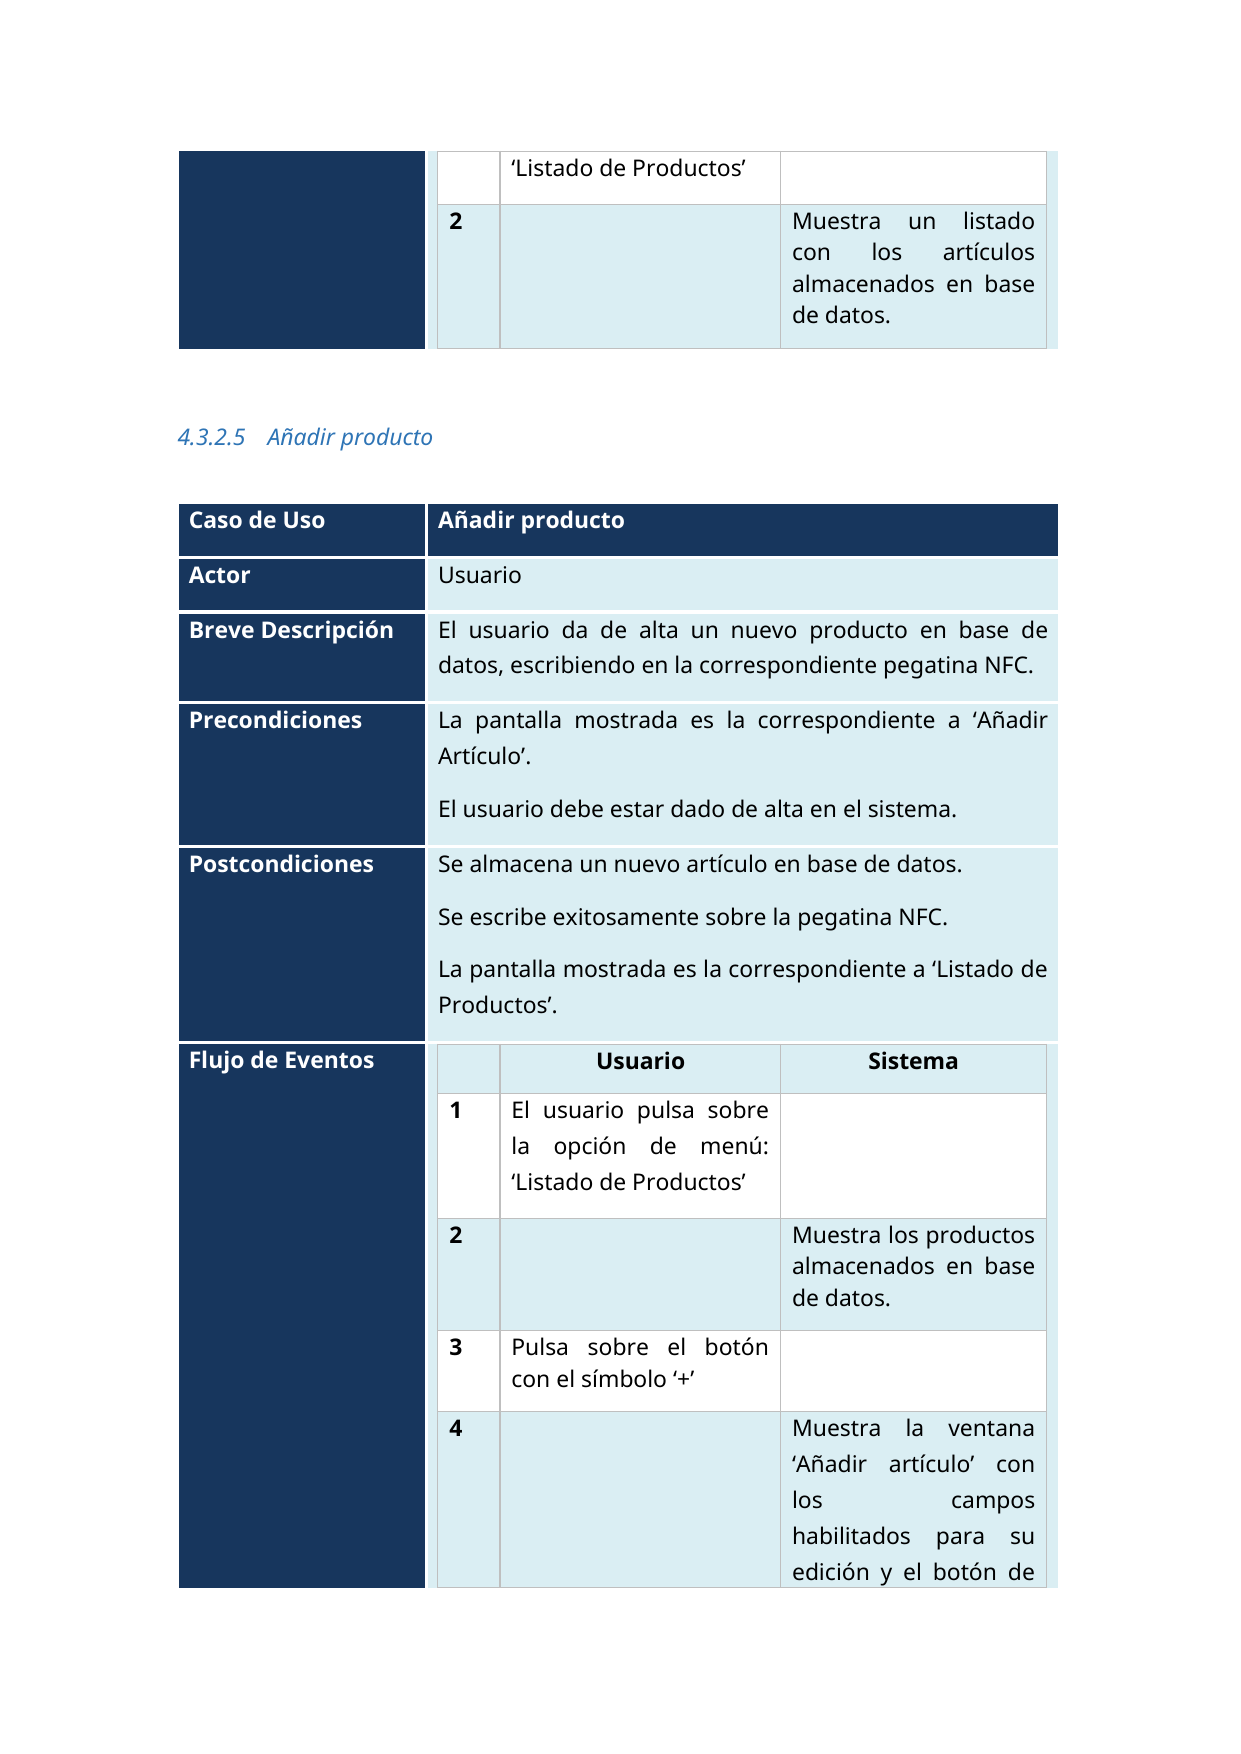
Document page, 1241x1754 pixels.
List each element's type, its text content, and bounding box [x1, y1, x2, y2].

table_cell [781, 152, 1046, 204]
table_cell Precondiciones [179, 704, 425, 845]
table_cell Pulsa sobre el botón con el símbolo ‘+’ [501, 1331, 780, 1411]
table_cell [179, 151, 425, 349]
table_cell [781, 1094, 1046, 1218]
table_cell [501, 1219, 780, 1330]
table_cell ‘Listado de Productos’ [501, 152, 780, 204]
table_cell [1047, 151, 1058, 349]
table_cell El usuario pulsa sobre la opción de menú: ‘Listado de Productos’ [501, 1094, 780, 1218]
table_header [438, 1045, 499, 1093]
table_cell [501, 205, 780, 347]
table_cell Actor [179, 559, 425, 610]
table_cell [501, 1412, 780, 1587]
table_header Sistema [781, 1045, 1046, 1093]
table_cell Muestra los productos almacenados en base de datos. [781, 1219, 1046, 1330]
table_cell [1047, 1044, 1058, 1588]
table_cell [428, 151, 437, 349]
table_cell Se almacena un nuevo artículo en base de datos. Se escribe exitosamente sobre la pegatina NFC. La pantalla mostrada es la correspondiente a ‘Listado de Productos’. [428, 848, 1058, 1041]
table_cell Breve Descripción [179, 614, 425, 701]
table_cell El usuario da de alta un nuevo producto en base de datos, escribiendo en la correspondiente pegatina NFC. [428, 614, 1058, 701]
table_cell 3 [438, 1331, 499, 1411]
table_cell [438, 152, 499, 204]
table_cell 1 [438, 1094, 499, 1218]
table_cell [781, 1331, 1046, 1411]
table_cell Flujo de Eventos [179, 1044, 425, 1588]
table_cell 2 [438, 1219, 499, 1330]
table_cell La pantalla mostrada es la correspondiente a ‘Añadir Artículo’. El usuario debe estar dado de alta en el sistema. [428, 704, 1058, 845]
subtitle Añadir producto [177, 421, 1063, 452]
table_cell 2 [438, 205, 499, 347]
table_cell Postcondiciones [179, 848, 425, 1041]
table_cell 4 [438, 1412, 499, 1587]
table_cell [428, 1044, 437, 1588]
table_header Añadir producto [428, 504, 1058, 556]
table_header Usuario [501, 1045, 780, 1093]
table_cell Muestra la ventana ‘Añadir artículo’ con los campos habilitados para su edición y el botón de [781, 1412, 1046, 1587]
table_cell Usuario [428, 559, 1058, 610]
table_cell Muestra un listado con los artículos almacenados en base de datos. [781, 205, 1046, 347]
table_header Caso de Uso [179, 504, 425, 556]
